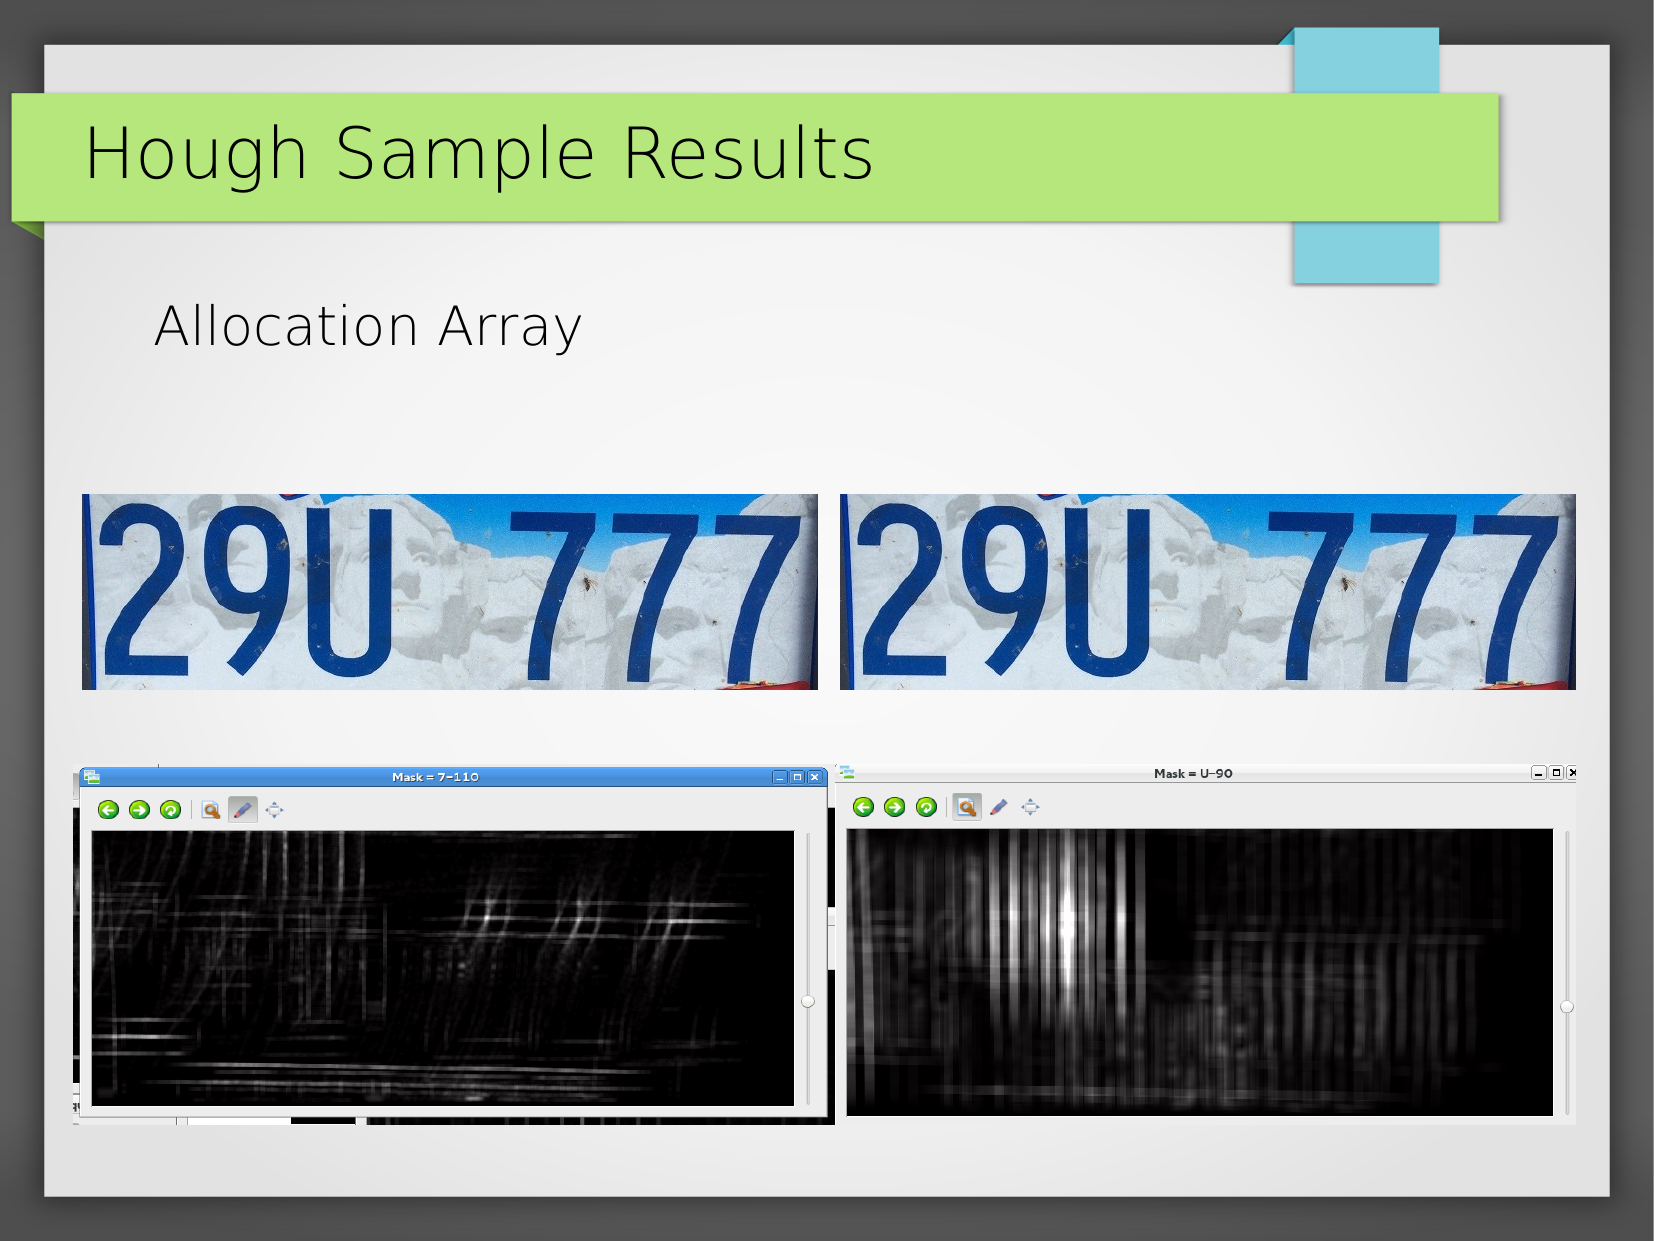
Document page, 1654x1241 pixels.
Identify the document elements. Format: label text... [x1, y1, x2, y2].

title Hough Sample Results [82, 94, 1264, 213]
list Allocation Array [82, 295, 1571, 764]
picture [0, 0, 1654, 1241]
